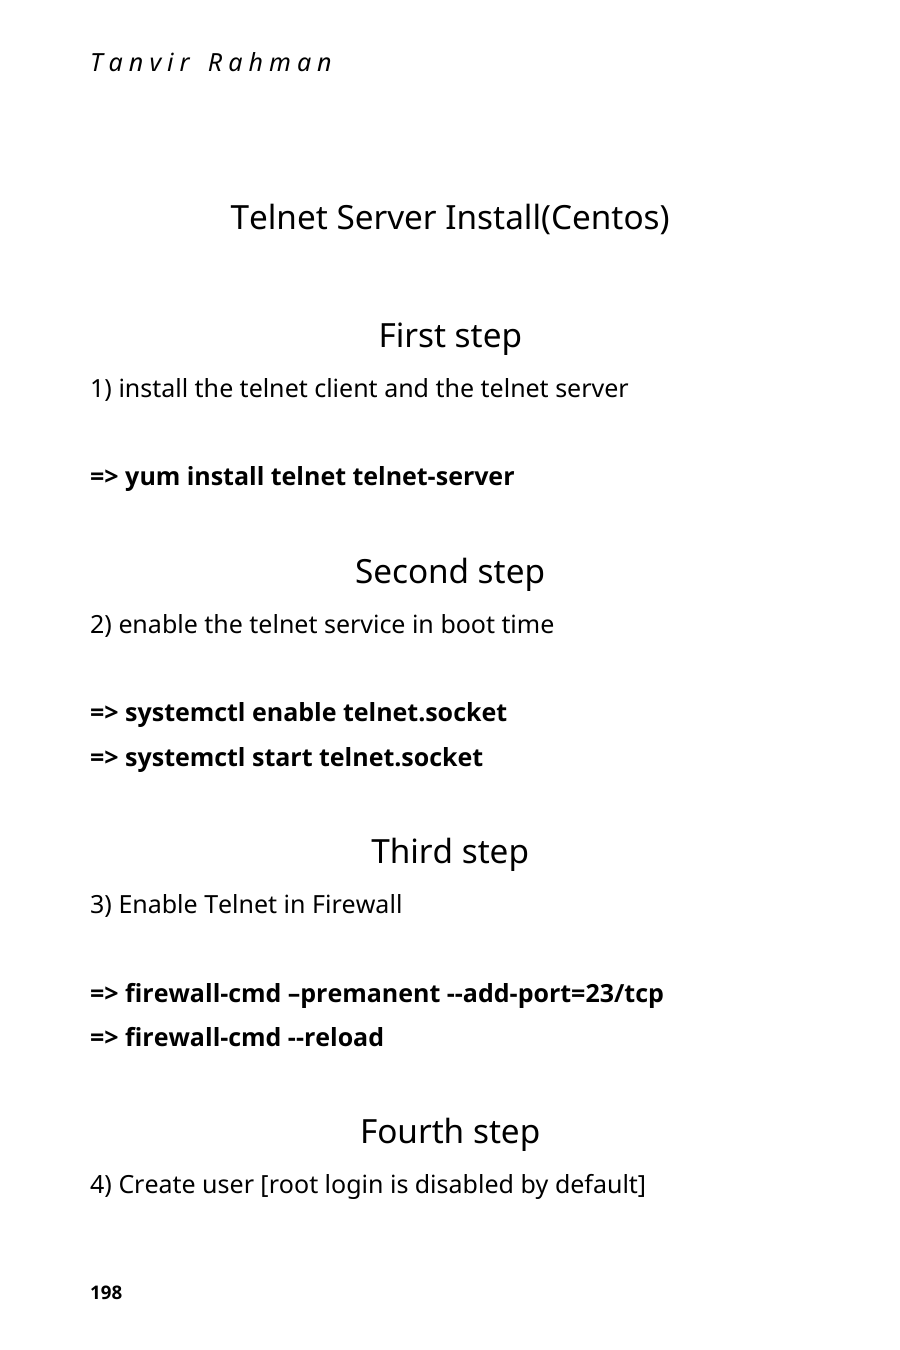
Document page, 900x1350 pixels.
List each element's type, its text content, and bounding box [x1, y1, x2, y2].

text 3) Enable Telnet in Firewall [90, 887, 810, 921]
text 1) install the telnet client and the telnet server [90, 370, 810, 404]
text => systemctl start telnet.socket [90, 739, 810, 773]
text 2) enable the telnet service in boot time [90, 606, 810, 641]
text Third step [90, 828, 810, 873]
text Telnet Server Install(Centos) [90, 193, 810, 239]
text => firewall-cmd –premanent --add-port=23/tcp [90, 975, 810, 1009]
text First step [90, 311, 810, 357]
text Second step [90, 547, 810, 593]
text => yum install telnet telnet-server [90, 459, 810, 493]
text Fourth step [90, 1108, 810, 1153]
text 4) Create user [root login is disabled by default] [90, 1167, 810, 1201]
text => firewall-cmd --reload [90, 1019, 810, 1054]
text => systemctl enable telnet.socket [90, 695, 810, 729]
